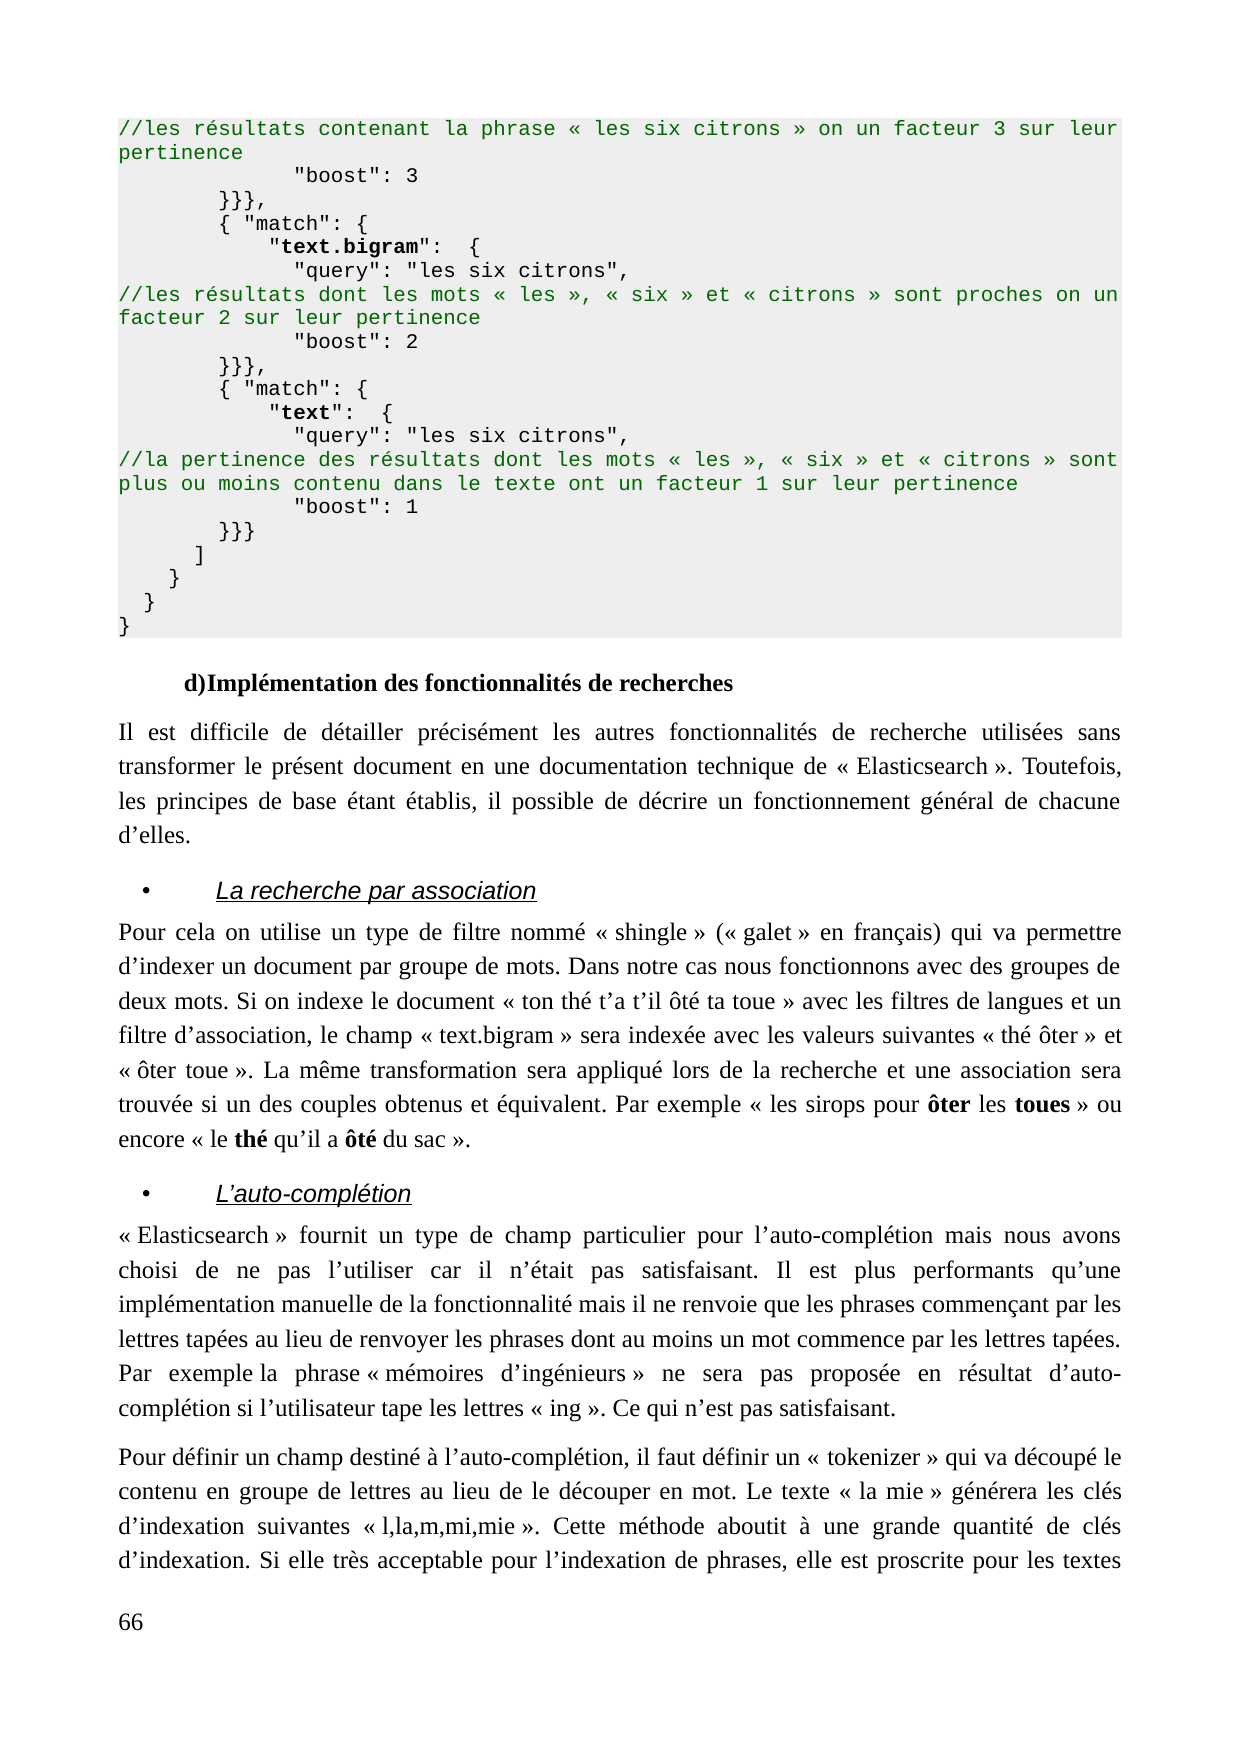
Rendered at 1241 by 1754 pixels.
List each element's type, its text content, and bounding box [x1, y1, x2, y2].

text « Elasticsearch » fournit un type de champ particulier pour l’auto-complétion mais nous avons choisi de ne pas l’utiliser car il n’était pas satisfaisant. Il est plus performants qu’une implémentation manuelle de la fonctionnalité mais il ne renvoie que les phrases commençant par les lettres tapées au lieu de renvoyer les phrases dont au moins un mot commence par les lettres tapées. Par exemple la phrase « mémoires d’ingénieurs » ne sera pas proposée en résultat d’auto-complétion si l’utilisateur tape les lettres « ing ». Ce qui n’est pas satisfaisant. [118, 1221, 1122, 1422]
subtitle Implémentation des fonctionnalités de recherches [177, 668, 1122, 697]
text "query": "les six citrons", [118, 260, 1122, 284]
text "boost": 3 [118, 165, 1122, 189]
text "query": "les six citrons", [118, 426, 1122, 449]
text Il est difficile de détailler précisément les autres fonctionnalités de recherche utilisées sans transformer le présent document en une documentation technique de « Elasticsearch ». Toutefois, les principes de base étant établis, il possible de décrire un fonctionnement général de chacune d’elles. [118, 717, 1122, 849]
text Pour cela on utilise un type de filtre nommé « shingle » (« galet » en français) qui va permettre d’indexer un document par groupe de mots. Dans notre cas nous fonctionnons avec des groupes de deux mots. Si on indexe le document « ton thé t’a t’il ôté ta toue » avec les filtres de langues et un filtre d’association, le champ « text.bigram » sera indexée avec les valeurs suivantes « thé ôter » et « ôter toue ». La même transformation sera appliqué lors de la recherche et une association sera trouvée si un des couples obtenus et équivalent. Par exemple « les sirops pour ôter les toues » ou encore « le thé qu’il a ôté du sac ». [118, 917, 1122, 1153]
text Pour définir un champ destiné à l’auto-complétion, il faut définir un « tokenizer » qui va découpé le contenu en groupe de lettres au lieu de le découper en mot. Le texte « la mie » générera les clés d’indexation suivantes « l,la,m,mi,mie ». Cette méthode aboutit à une grande quantité de clés d’indexation. Si elle très acceptable pour l’indexation de phrases, elle est proscrite pour les textes [118, 1442, 1122, 1574]
text { "match": { [118, 378, 1122, 402]
text "text": { [118, 402, 1122, 426]
text } [118, 615, 1122, 638]
text }}}, [118, 354, 1122, 378]
text }}}, [118, 189, 1122, 213]
text }}} [118, 520, 1122, 544]
text "boost": 2 [118, 331, 1122, 354]
text } [118, 591, 1122, 615]
text } [118, 567, 1122, 591]
text ] [118, 544, 1122, 567]
subtitle La recherche par association [142, 876, 1122, 904]
subtitle L’auto-complétion [142, 1179, 1122, 1208]
text //les résultats contenant la phrase « les six citrons » on un facteur 3 sur leur pertinence [118, 118, 1122, 165]
text //les résultats dont les mots « les », « six » et « citrons » sont proches on un facteur 2 sur leur pertinence [118, 284, 1122, 331]
text "text.bigram": { [118, 236, 1122, 260]
text { "match": { [118, 213, 1122, 236]
text //la pertinence des résultats dont les mots « les », « six » et « citrons » sont plus ou moins contenu dans le texte ont un facteur 1 sur leur pertinence [118, 449, 1122, 496]
text "boost": 1 [118, 496, 1122, 520]
